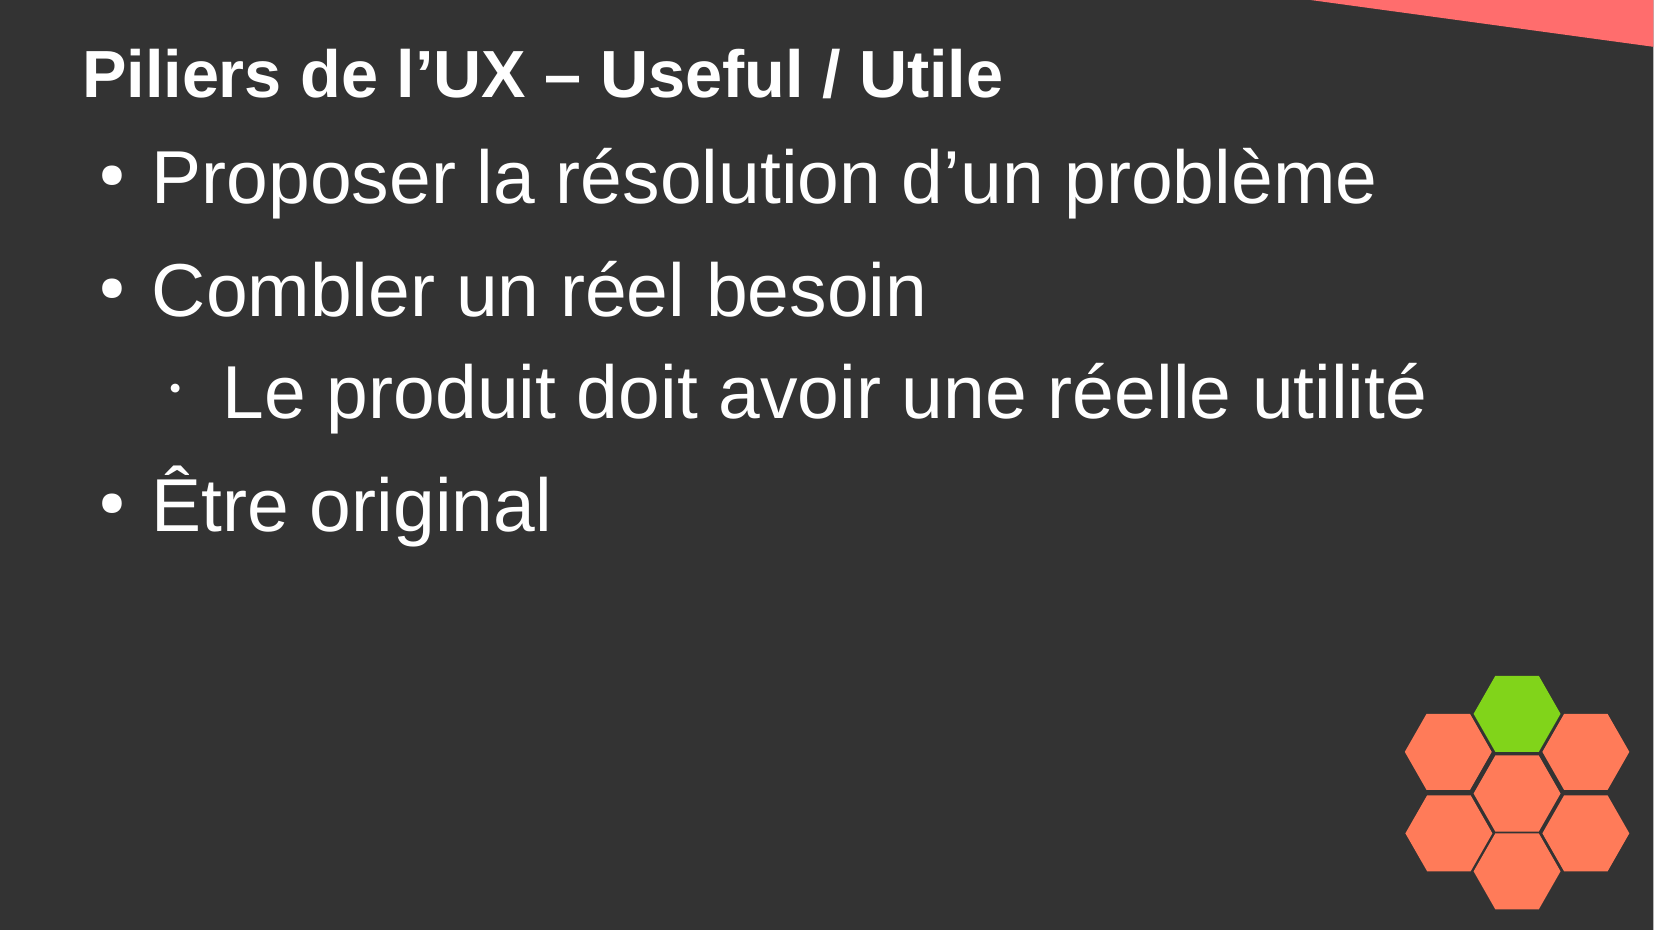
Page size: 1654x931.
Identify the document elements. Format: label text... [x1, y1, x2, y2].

text_box [1473, 675, 1561, 752]
text_box [1473, 755, 1561, 832]
text_box [1404, 713, 1492, 790]
text_box [1542, 713, 1630, 790]
text_box [1310, 0, 1654, 47]
title Piliers de l’UX – Useful / Utile [82, 37, 1571, 114]
list Proposer la résolution d’un problème Combler un réel besoin Le produit doit avoir une réelle utilité Être original [80, 135, 1620, 827]
text_box [1405, 795, 1561, 910]
text_box [1542, 795, 1630, 872]
